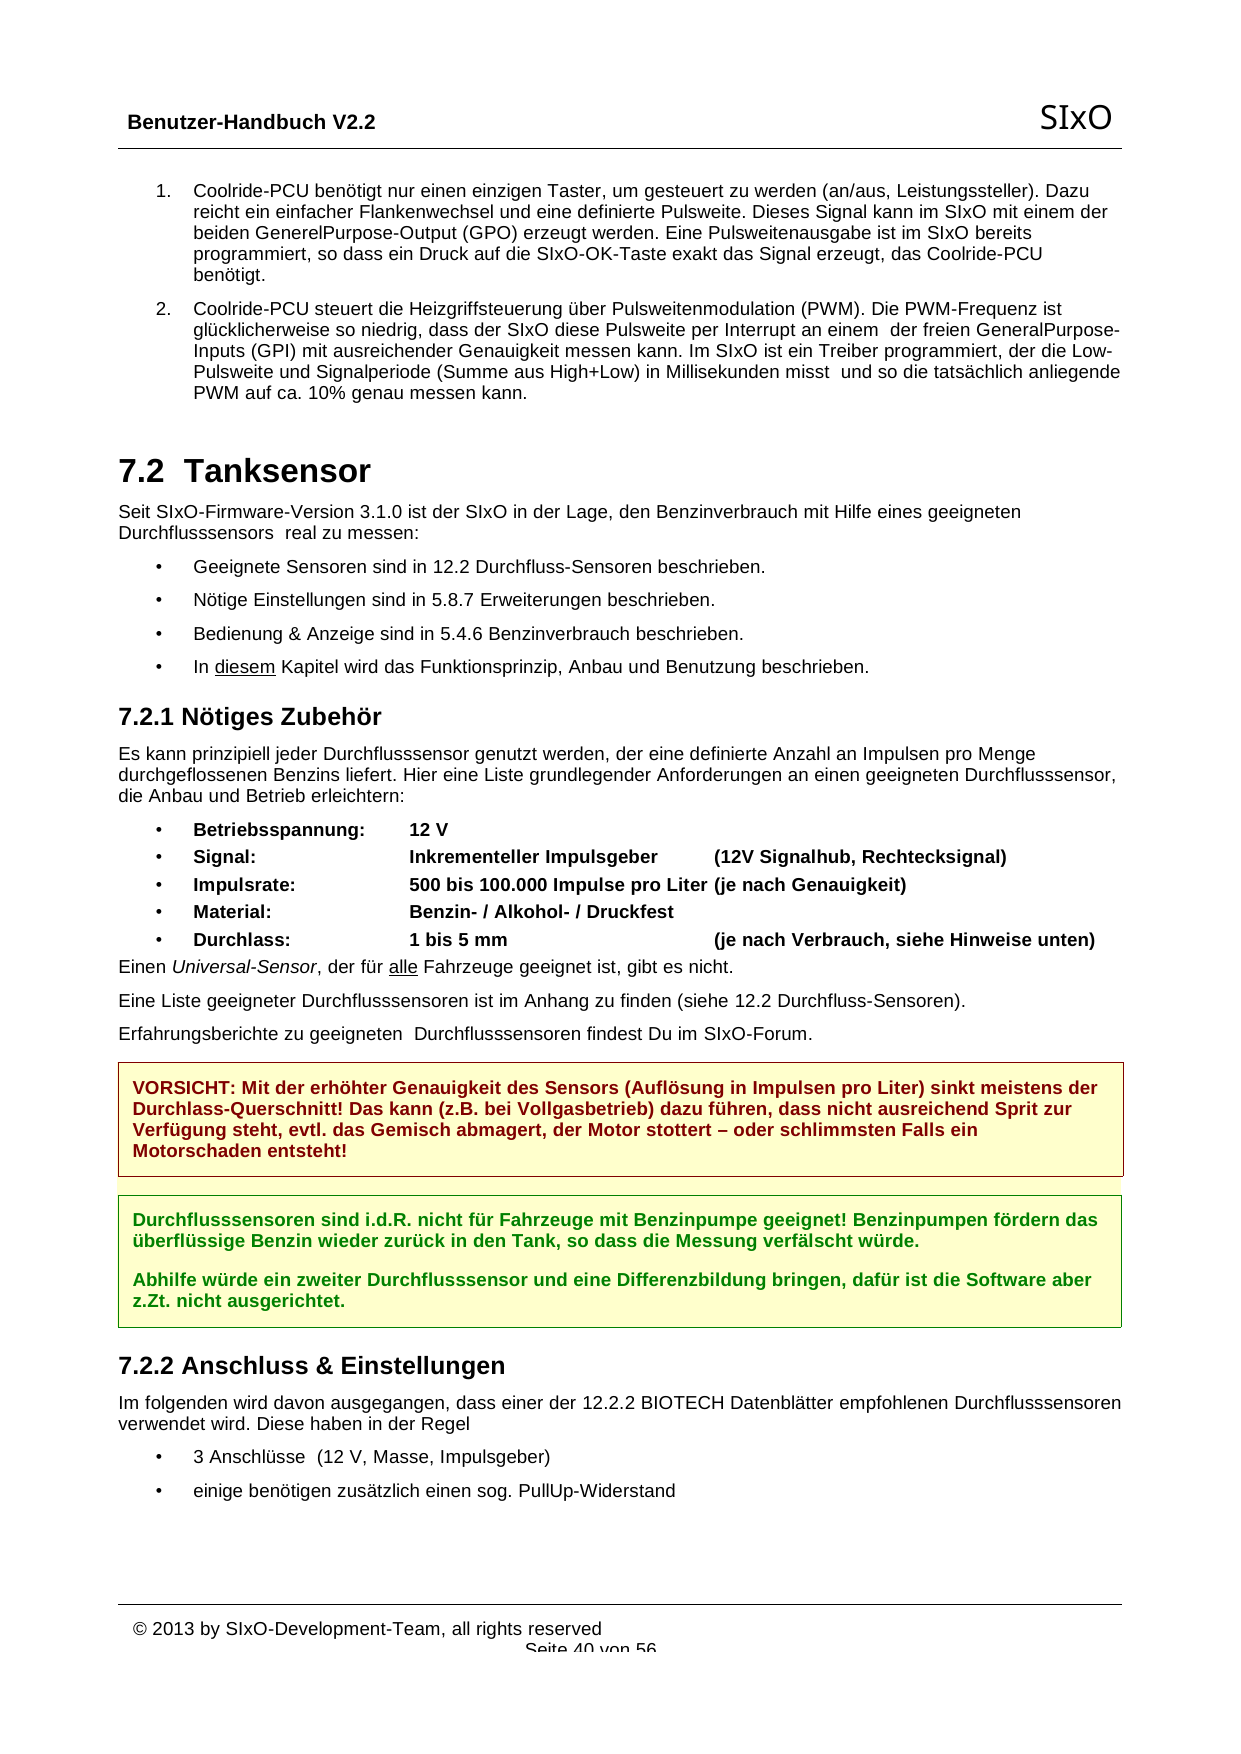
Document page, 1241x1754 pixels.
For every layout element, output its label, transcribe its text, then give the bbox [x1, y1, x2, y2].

list Signal: Inkrementeller Impulsgeber (12V Signalhub, Rechtecksignal) [156, 846, 1122, 867]
list Coolride-PCU benötigt nur einen einzigen Taster, um gesteuert zu werden (an/aus, Leistungssteller). Dazu reicht ein einfacher Flankenwechsel und eine definierte Pulsweite. Dieses Signal kann im SIxO mit einem der beiden GenerelPurpose-Output (GPO) erzeugt werden. Eine Pulsweitenausgabe ist im SIxO bereits programmiert, so dass ein Druck auf die SIxO-OK-Taste exakt das Signal erzeugt, das Coolride-PCU benötigt. [156, 180, 1122, 286]
list Coolride-PCU steuert die Heizgriffsteuerung über Pulsweitenmodulation (PWM). Die PWM-Frequenz ist glücklicherweise so niedrig, dass der SIxO diese Pulsweite per Interrupt an einem der freien GeneralPurpose-Inputs (GPI) mit ausreichender Genauigkeit messen kann. Im SIxO ist ein Treiber programmiert, der die Low-Pulsweite und Signalperiode (Summe aus High+Low) in Millisekunden misst und so die tatsächlich anliegende PWM auf ca. 10% genau messen kann. [156, 298, 1122, 403]
list einige benötigen zusätzlich einen sog. PullUp-Widerstand [156, 1481, 1122, 1502]
subtitle Nötiges Zubehör [118, 703, 1122, 731]
text Abhilfe würde ein zweiter Durchflusssensor und eine Differenzbildung bringen, dafür ist die Software aber z.Zt. nicht ausgerichtet. [119, 1255, 1121, 1327]
list Impulsrate: 500 bis 100.000 Impulse pro Liter (je nach Genauigkeit) [156, 874, 1122, 895]
subtitle Tanksensor [118, 452, 1122, 489]
text Durchflusssensoren sind i.d.R. nicht für Fahrzeuge mit Benzinpumpe geeignet! Benzinpumpen fördern das überflüssige Benzin wieder zurück in den Tank, so dass die Messung verfälscht würde. [119, 1196, 1121, 1252]
list Geeignete Sensoren sind in 12.2 Durchfluss-Sensoren beschrieben. [156, 556, 1122, 577]
text Eine Liste geeigneter Durchflusssensoren ist im Anhang zu finden (siehe 12.2 Durchfluss-Sensoren). [118, 990, 1122, 1011]
list Betriebsspannung: 12 V [156, 819, 1122, 840]
text Seit SIxO-Firmware-Version 3.1.0 ist der SIxO in der Lage, den Benzinverbrauch mit Hilfe eines geeigneten Durchflusssensors real zu messen: [118, 502, 1122, 544]
text Einen Universal-Sensor, der für alle Fahrzeuge geeignet ist, gibt es nicht. [118, 956, 1122, 977]
list Bedienung & Anzeige sind in 5.4.6 Benzinverbrauch beschrieben. [156, 623, 1122, 644]
list In diesem Kapitel wird das Funktionsprinzip, Anbau und Benutzung beschrieben. [156, 657, 1122, 678]
text Erfahrungsberichte zu geeigneten Durchflusssensoren findest Du im SIxO-Forum. [118, 1023, 1122, 1044]
list Durchlass: 1 bis 5 mm (je nach Verbrauch, siehe Hinweise unten) [156, 929, 1122, 950]
subtitle Anschluss & Einstellungen [118, 1352, 1122, 1380]
list 3 Anschlüsse (12 V, Masse, Impulsgeber) [156, 1447, 1122, 1468]
text VORSICHT: Mit der erhöhter Genauigkeit des Sensors (Auflösung in Impulsen pro Liter) sinkt meistens der Durchlass-Querschnitt! Das kann (z.B. bei Vollgasbetrieb) dazu führen, dass nicht ausreichend Sprit zur Verfügung steht, evtl. das Gemisch abmagert, der Motor stottert – oder schlimmsten Falls ein Motorschaden entsteht! [119, 1063, 1123, 1176]
list Material: Benzin- / Alkohol- / Druckfest [156, 901, 1122, 922]
list Nötige Einstellungen sind in 5.8.7 Erweiterungen beschrieben. [156, 590, 1122, 611]
text Es kann prinzipiell jeder Durchflusssensor genutzt werden, der eine definierte Anzahl an Impulsen pro Menge durchgeflossenen Benzins liefert. Hier eine Liste grundlegender Anforderungen an einen geeigneten Durchflusssensor, die Anbau und Betrieb erleichtern: [118, 743, 1122, 806]
text Im folgenden wird davon ausgegangen, dass einer der 12.2.2 BIOTECH Datenblätter empfohlenen Durchflusssensoren verwendet wird. Diese haben in der Regel [118, 1392, 1122, 1434]
